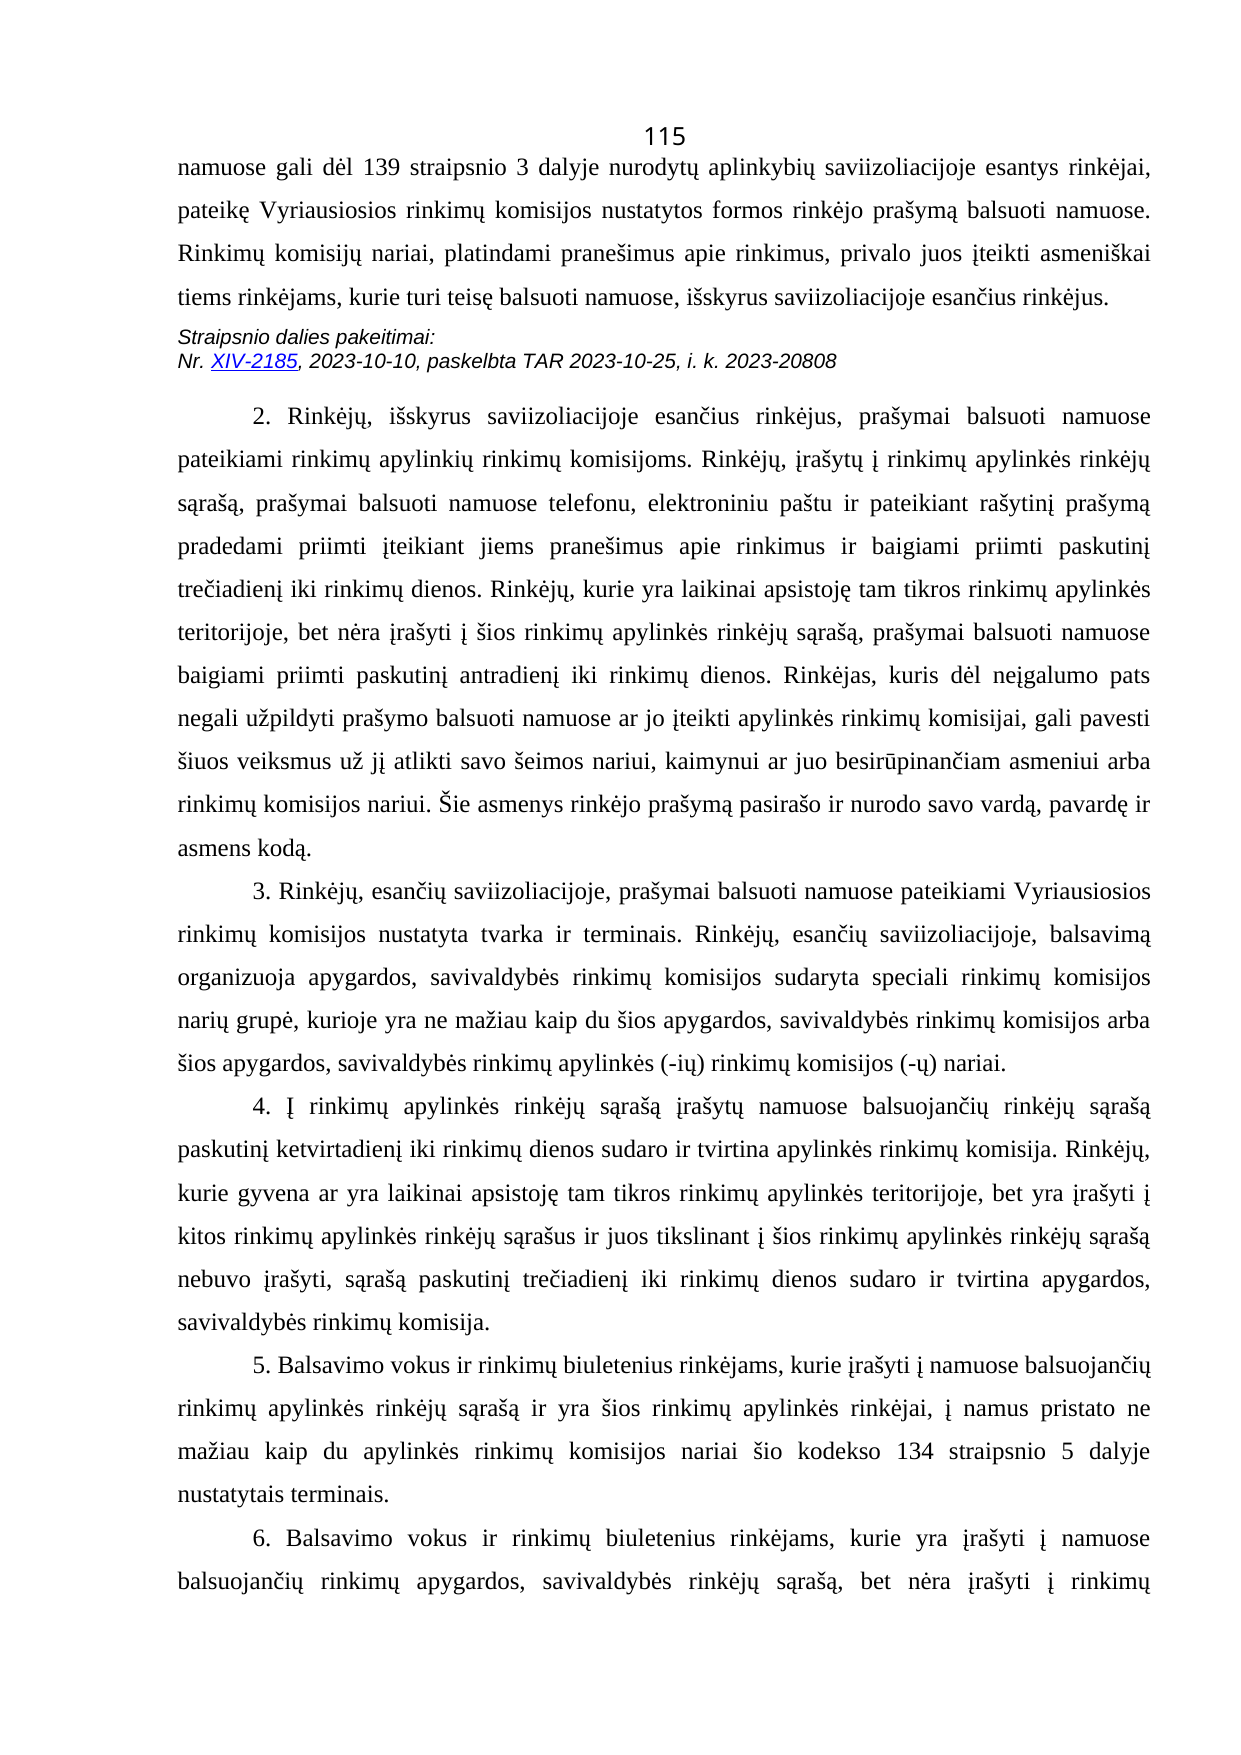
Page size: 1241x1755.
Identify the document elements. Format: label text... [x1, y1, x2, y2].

text Nr. XIV-2185, 2023-10-10, paskelbta TAR 2023-10-25, i. k. 2023-20808 [177, 349, 1152, 373]
text Straipsnio dalies pakeitimai: [177, 325, 1152, 349]
text 6. Balsavimo vokus ir rinkimų biuletenius rinkėjams, kurie yra įrašyti į namuose balsuojančių rinkimų apygardos, savivaldybės rinkėjų sąrašą, bet nėra įrašyti į rinkimų [177, 1523, 1152, 1594]
text 5. Balsavimo vokus ir rinkimų biuletenius rinkėjams, kurie įrašyti į namuose balsuojančių rinkimų apylinkės rinkėjų sąrašą ir yra šios rinkimų apylinkės rinkėjai, į namus pristato ne mažiau kaip du apylinkės rinkimų komisijos nariai šio kodekso 134 straipsnio 5 dalyje nustatytais terminais. [177, 1350, 1152, 1508]
text 3. Rinkėjų, esančių saviizoliacijoje, prašymai balsuoti namuose pateikiami Vyriausiosios rinkimų komisijos nustatyta tvarka ir terminais. Rinkėjų, esančių saviizoliacijoje, balsavimą organizuoja apygardos, savivaldybės rinkimų komisijos sudaryta speciali rinkimų komisijos narių grupė, kurioje yra ne mažiau kaip du šios apygardos, savivaldybės rinkimų komisijos arba šios apygardos, savivaldybės rinkimų apylinkės (-ių) rinkimų komisijos (-ų) nariai. [177, 876, 1152, 1077]
text 2. Rinkėjų, išskyrus saviizoliacijoje esančius rinkėjus, prašymai balsuoti namuose pateikiami rinkimų apylinkių rinkimų komisijoms. Rinkėjų, įrašytų į rinkimų apylinkės rinkėjų sąrašą, prašymai balsuoti namuose telefonu, elektroniniu paštu ir pateikiant rašytinį prašymą pradedami priimti įteikiant jiems pranešimus apie rinkimus ir baigiami priimti paskutinį trečiadienį iki rinkimų dienos. Rinkėjų, kurie yra laikinai apsistoję tam tikros rinkimų apylinkės teritorijoje, bet nėra įrašyti į šios rinkimų apylinkės rinkėjų sąrašą, prašymai balsuoti namuose baigiami priimti paskutinį antradienį iki rinkimų dienos. Rinkėjas, kuris dėl neįgalumo pats negali užpildyti prašymo balsuoti namuose ar jo įteikti apylinkės rinkimų komisijai, gali pavesti šiuos veiksmus už jį atlikti savo šeimos nariui, kaimynui ar juo besirūpinančiam asmeniui arba rinkimų komisijos nariui. Šie asmenys rinkėjo prašymą pasirašo ir nurodo savo vardą, pavardę ir asmens kodą. [177, 401, 1152, 861]
text namuose gali dėl 139 straipsnio 3 dalyje nurodytų aplinkybių saviizoliacijoje esantys rinkėjai, pateikę Vyriausiosios rinkimų komisijos nustatytos formos rinkėjo prašymą balsuoti namuose. Rinkimų komisijų nariai, platindami pranešimus apie rinkimus, privalo juos įteikti asmeniškai tiems rinkėjams, kurie turi teisę balsuoti namuose, išskyrus saviizoliacijoje esančius rinkėjus. [177, 152, 1152, 310]
text 4. Į rinkimų apylinkės rinkėjų sąrašą įrašytų namuose balsuojančių rinkėjų sąrašą paskutinį ketvirtadienį iki rinkimų dienos sudaro ir tvirtina apylinkės rinkimų komisija. Rinkėjų, kurie gyvena ar yra laikinai apsistoję tam tikros rinkimų apylinkės teritorijoje, bet yra įrašyti į kitos rinkimų apylinkės rinkėjų sąrašus ir juos tikslinant į šios rinkimų apylinkės rinkėjų sąrašą nebuvo įrašyti, sąrašą paskutinį trečiadienį iki rinkimų dienos sudaro ir tvirtina apygardos, savivaldybės rinkimų komisija. [177, 1091, 1152, 1336]
